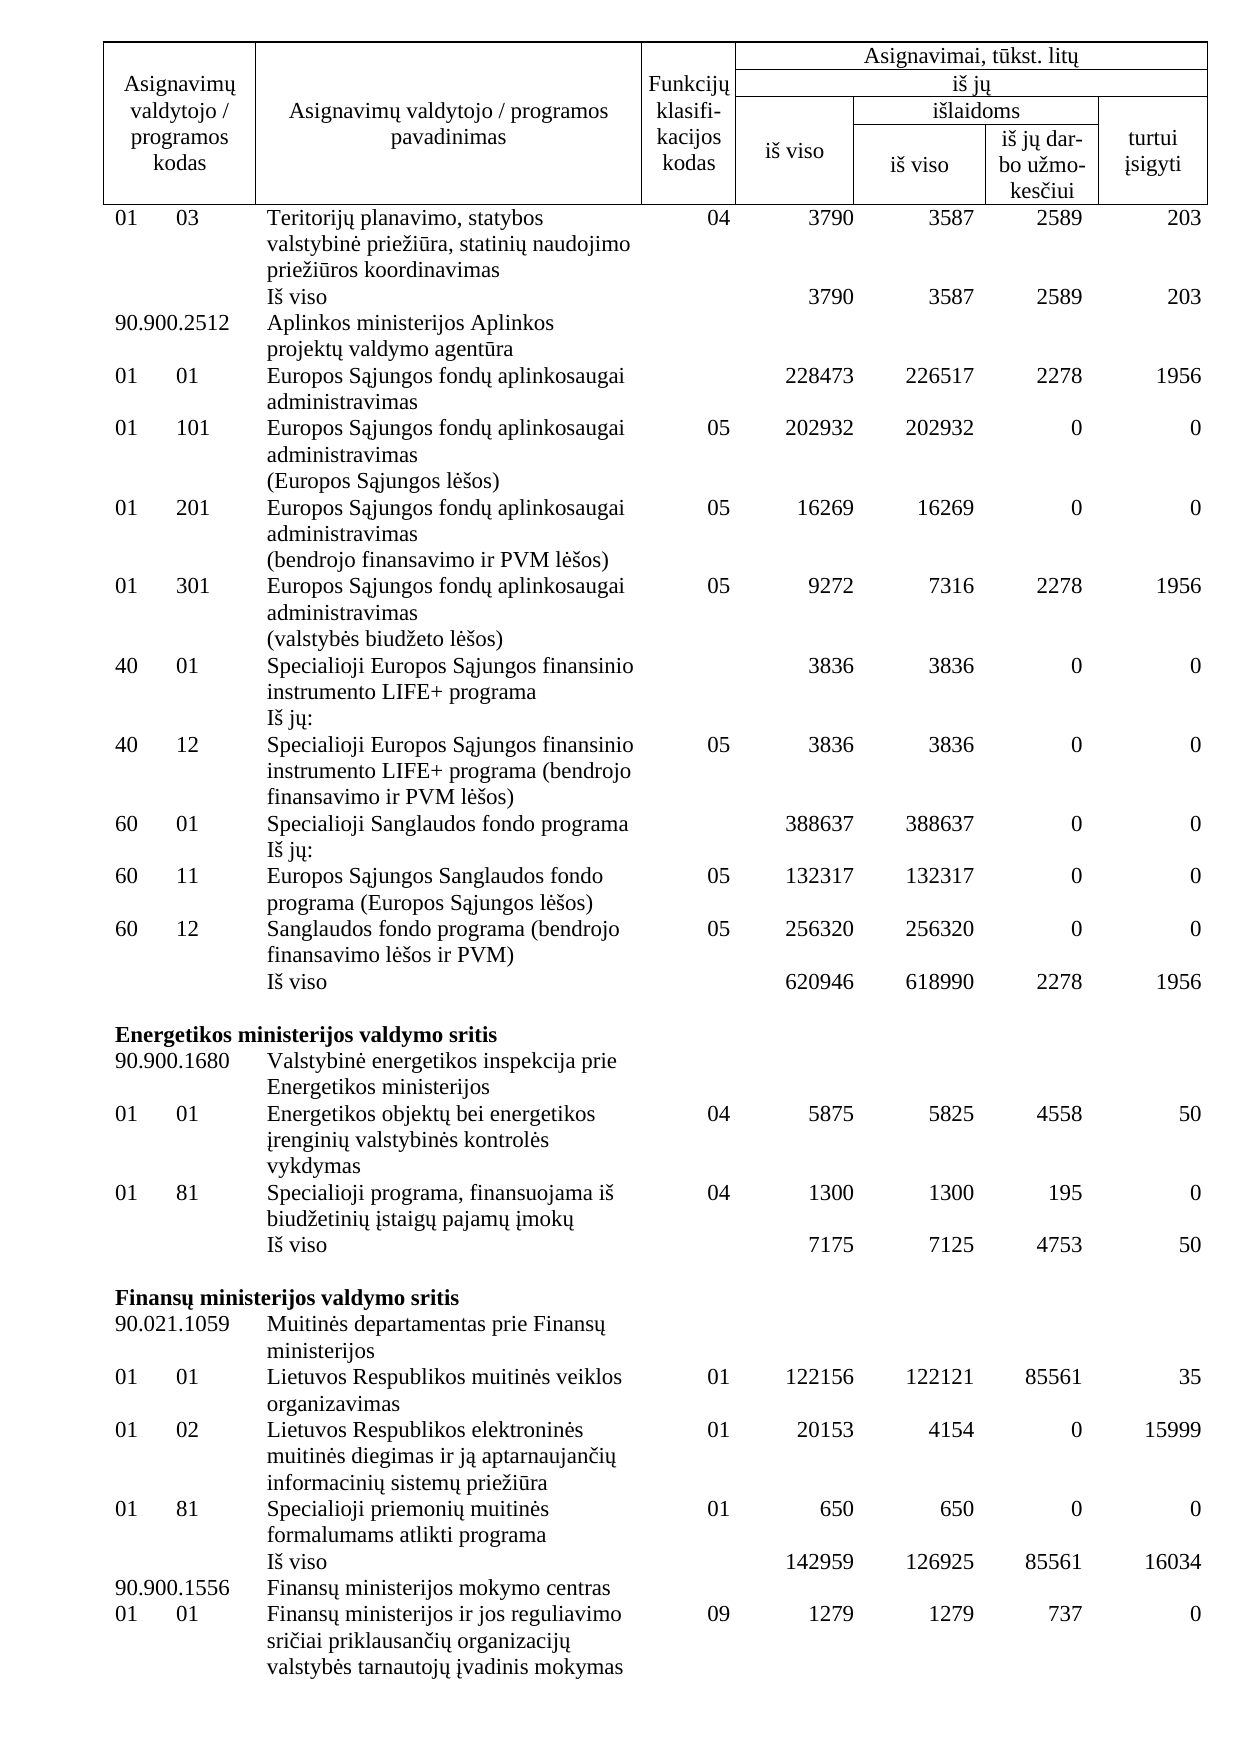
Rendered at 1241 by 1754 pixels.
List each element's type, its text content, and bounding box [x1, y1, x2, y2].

table_cell 01 [104, 362, 164, 414]
table_cell 0 [985, 1416, 1093, 1495]
table_cell Lietuvos Respublikos muitinės veiklos organizavimas [255, 1363, 646, 1416]
table_cell [1208, 69, 1213, 96]
table_cell [1213, 994, 1221, 1021]
table_cell 256320 [865, 915, 985, 968]
table_cell Sanglaudos fondo programa (bendrojo finansavimo lėšos ir PVM) [255, 915, 646, 968]
table_header Asignavimų valdytojo / programos kodas [104, 43, 255, 204]
table_cell [1213, 810, 1221, 836]
table_cell 4558 [985, 1100, 1093, 1179]
table_cell 142959 [741, 1548, 865, 1574]
table_cell [646, 362, 741, 414]
table_cell 85561 [985, 1548, 1093, 1574]
table_cell 0 [1093, 915, 1213, 968]
table_cell [104, 283, 164, 309]
table_cell [1213, 1231, 1221, 1258]
table_cell [741, 1047, 865, 1100]
table_cell [104, 836, 164, 862]
table_cell Specialioji programa, finansuojama iš biudžetinių įstaigų pajamų įmokų [255, 1179, 646, 1231]
table_cell Teritorijų planavimo, statybos valstybinė priežiūra, statinių naudojimo priežiūros koordinavimas [255, 205, 646, 283]
table_cell 50 [1093, 1100, 1213, 1179]
table_cell [165, 704, 255, 731]
table_cell [646, 1047, 741, 1100]
table_cell [165, 836, 255, 862]
table_cell [1213, 1179, 1221, 1231]
table_cell 3836 [865, 731, 985, 810]
table_cell 01 [165, 1100, 255, 1179]
table_cell [985, 309, 1093, 362]
table_cell [1213, 915, 1221, 968]
table_cell 60 [104, 810, 164, 836]
table_cell Finansų ministerijos ir jos reguliavimo sričiai priklausančių organizacijų valstybės tarnautojų įvadinis mokymas [255, 1600, 646, 1679]
table_cell 01 [646, 1495, 741, 1548]
table_cell 3587 [865, 205, 985, 283]
table_cell [1093, 1311, 1213, 1363]
table_header [1208, 41, 1213, 69]
table_cell 101 [165, 415, 255, 493]
table_cell 11 [165, 863, 255, 915]
table_cell [1213, 1021, 1221, 1047]
table_cell Iš viso [255, 283, 646, 309]
table_cell 3587 [865, 283, 985, 309]
table_cell [1213, 836, 1221, 862]
table_cell [1213, 124, 1221, 204]
table_cell Iš jų: [255, 836, 646, 862]
table_cell 256320 [741, 915, 865, 968]
table_cell [985, 1258, 1093, 1284]
table_cell 203 [1093, 204, 1213, 283]
table_cell 132317 [865, 863, 985, 915]
table_cell [646, 283, 741, 309]
table_cell 202932 [865, 415, 985, 493]
table_cell 01 [104, 1179, 164, 1231]
table_cell [1093, 704, 1213, 731]
table_cell [1213, 1311, 1221, 1363]
table_cell 737 [985, 1600, 1093, 1679]
table_cell 40 [104, 652, 164, 704]
table_cell [1093, 309, 1213, 362]
table_cell Valstybinė energetikos inspekcija prie Energetikos ministerijos [255, 1047, 646, 1100]
table_cell [1213, 1548, 1221, 1574]
table_cell 0 [1093, 810, 1213, 836]
table_cell [1208, 96, 1213, 123]
table_cell [1213, 1047, 1221, 1100]
table_cell 620946 [741, 968, 865, 994]
table_cell 05 [646, 573, 741, 652]
table_cell Europos Sąjungos fondų aplinkosaugai administravimas (Europos Sąjungos lėšos) [255, 415, 646, 493]
table_cell [741, 1311, 865, 1363]
table_cell Energetikos ministerijos valdymo sritis [104, 1021, 1213, 1047]
table_cell 0 [985, 494, 1093, 573]
table_cell Europos Sąjungos fondų aplinkosaugai administravimas [255, 362, 646, 414]
table_cell 01 [165, 810, 255, 836]
table_cell 7125 [865, 1231, 985, 1258]
table_cell 0 [1093, 494, 1213, 573]
table_cell 60 [104, 863, 164, 915]
table_cell Specialioji Europos Sąjungos finansinio instrumento LIFE+ programa [255, 652, 646, 704]
table_cell 388637 [865, 810, 985, 836]
table_cell 15999 [1093, 1416, 1213, 1495]
table_cell [104, 1258, 164, 1284]
table_cell 35 [1093, 1363, 1213, 1416]
table_cell 16034 [1093, 1548, 1213, 1574]
table_cell 122156 [741, 1363, 865, 1416]
table_cell [1093, 1258, 1213, 1284]
table_cell 0 [985, 731, 1093, 810]
table_cell [646, 309, 741, 362]
table_cell [1213, 652, 1221, 704]
table_cell [646, 1574, 741, 1600]
table_cell [865, 1574, 985, 1600]
table_cell 09 [646, 1600, 741, 1679]
table_cell Iš viso [255, 968, 646, 994]
table_cell 05 [646, 863, 741, 915]
table_cell [165, 1231, 255, 1258]
table_cell 226517 [865, 362, 985, 414]
table_cell 0 [1093, 731, 1213, 810]
table_cell 16269 [865, 494, 985, 573]
table_cell [1213, 1495, 1221, 1548]
table_cell 195 [985, 1179, 1093, 1231]
table_cell 90.900.1556 [104, 1574, 255, 1600]
table_cell 4154 [865, 1416, 985, 1495]
table_cell Europos Sąjungos fondų aplinkosaugai administravimas (bendrojo finansavimo ir PVM lėšos) [255, 494, 646, 573]
table_cell [1208, 124, 1213, 204]
table_cell 01 [646, 1363, 741, 1416]
table_cell Europos Sąjungos Sanglaudos fondo programa (Europos Sąjungos lėšos) [255, 863, 646, 915]
table_cell 618990 [865, 968, 985, 994]
table_cell [646, 1258, 741, 1284]
table_cell 90.900.2512 [104, 309, 255, 362]
table_cell Specialioji Europos Sąjungos finansinio instrumento LIFE+ programa (bendrojo finansavimo ir PVM lėšos) [255, 731, 646, 810]
table_cell Europos Sąjungos fondų aplinkosaugai administravimas (valstybės biudžeto lėšos) [255, 573, 646, 652]
table_cell 2278 [985, 362, 1093, 414]
table_cell 5875 [741, 1100, 865, 1179]
table_cell [985, 704, 1093, 731]
table_cell 01 [104, 1363, 164, 1416]
table_cell [646, 652, 741, 704]
table_cell [985, 836, 1093, 862]
table_cell iš viso [736, 97, 853, 204]
table_cell Iš jų: [255, 704, 646, 731]
table_cell 1279 [865, 1600, 985, 1679]
table_cell 0 [985, 915, 1093, 968]
table_cell [104, 968, 164, 994]
table_cell 04 [646, 1179, 741, 1231]
table_cell iš jų [736, 70, 1207, 96]
table_cell [165, 283, 255, 309]
table_cell Specialioji priemonių muitinės formalumams atlikti programa [255, 1495, 646, 1548]
table_cell 05 [646, 731, 741, 810]
table_cell [865, 1258, 985, 1284]
table_cell [1093, 994, 1213, 1021]
table_cell 0 [1093, 863, 1213, 915]
table_cell 05 [646, 915, 741, 968]
table_cell 04 [646, 205, 741, 283]
table_cell [985, 1311, 1093, 1363]
table_cell 5825 [865, 1100, 985, 1179]
table_cell 3790 [741, 283, 865, 309]
table_cell 0 [985, 652, 1093, 704]
table_cell Energetikos objektų bei energetikos įrenginių valstybinės kontrolės vykdymas [255, 1100, 646, 1179]
table_cell [865, 836, 985, 862]
table_cell [165, 968, 255, 994]
table_cell 05 [646, 415, 741, 493]
table_cell 0 [985, 415, 1093, 493]
table_cell [646, 1311, 741, 1363]
table_cell iš viso [854, 125, 985, 204]
table_cell 40 [104, 731, 164, 810]
table_cell [1213, 704, 1221, 731]
table_cell [1213, 1574, 1221, 1600]
table_cell [646, 836, 741, 862]
table_cell 01 [646, 1416, 741, 1495]
table_cell 1956 [1093, 573, 1213, 652]
table_cell 301 [165, 573, 255, 652]
table_cell turtui įsigyti [1099, 97, 1207, 204]
table_cell 2278 [985, 573, 1093, 652]
table_cell iš jų dar-bo užmo-kesčiui [986, 125, 1098, 204]
table_cell 81 [165, 1179, 255, 1231]
table_cell 12 [165, 731, 255, 810]
table_cell Aplinkos ministerijos Aplinkos projektų valdymo agentūra [255, 309, 646, 362]
table_cell 0 [1093, 415, 1213, 493]
table_cell 2278 [985, 968, 1093, 994]
table_cell [1213, 863, 1221, 915]
table_cell 0 [985, 1495, 1093, 1548]
table_cell 01 [104, 1100, 164, 1179]
table_cell 228473 [741, 362, 865, 414]
table_cell [165, 1258, 255, 1284]
table_cell 50 [1093, 1231, 1213, 1258]
table_cell [1213, 731, 1221, 810]
table_cell 01 [104, 1495, 164, 1548]
table_cell [255, 1258, 646, 1284]
table_cell išlaidoms [854, 97, 1098, 123]
table_cell [865, 309, 985, 362]
table_cell 2589 [985, 283, 1093, 309]
table_cell 132317 [741, 863, 865, 915]
table_cell 60 [104, 915, 164, 968]
table_cell [1213, 1363, 1221, 1416]
table_cell 01 [104, 415, 164, 493]
table_cell 0 [985, 863, 1093, 915]
table_cell [646, 810, 741, 836]
table_cell 01 [104, 573, 164, 652]
table_cell 01 [104, 1416, 164, 1495]
table_cell [1093, 836, 1213, 862]
table_cell 01 [165, 1363, 255, 1416]
table_cell 85561 [985, 1363, 1093, 1416]
table_cell [165, 994, 255, 1021]
table_cell [1213, 1284, 1221, 1311]
table_cell [104, 1231, 164, 1258]
table_cell [1213, 309, 1221, 362]
table_cell [104, 994, 164, 1021]
table_cell 90.021.1059 [104, 1311, 255, 1363]
table_cell 2589 [985, 205, 1093, 283]
table_cell Iš viso [255, 1548, 646, 1574]
table_cell [1213, 1258, 1221, 1284]
table_cell 01 [104, 494, 164, 573]
table_cell 1956 [1093, 968, 1213, 994]
table_cell [1093, 1574, 1213, 1600]
table_cell 1956 [1093, 362, 1213, 414]
table_cell [646, 968, 741, 994]
table_cell 3790 [741, 205, 865, 283]
table_cell 01 [165, 652, 255, 704]
table_cell 0 [1093, 652, 1213, 704]
table_cell [865, 994, 985, 1021]
table_cell [646, 1548, 741, 1574]
table_cell [646, 994, 741, 1021]
table_cell [1213, 494, 1221, 573]
table_cell [1213, 96, 1221, 123]
table_cell Lietuvos Respublikos elektroninės muitinės diegimas ir ją aptarnaujančių informacinių sistemų priežiūra [255, 1416, 646, 1495]
table_cell 3836 [741, 652, 865, 704]
table_cell 650 [865, 1495, 985, 1548]
table_cell 0 [1093, 1600, 1213, 1679]
table_cell [1213, 1416, 1221, 1495]
table_cell [741, 309, 865, 362]
table_header [1213, 41, 1221, 69]
table_cell Finansų ministerijos mokymo centras [255, 1574, 646, 1600]
table_cell 1279 [741, 1600, 865, 1679]
table_cell Specialioji Sanglaudos fondo programa [255, 810, 646, 836]
table_cell 20153 [741, 1416, 865, 1495]
table_cell [865, 1311, 985, 1363]
table_cell [1213, 204, 1221, 283]
table_cell [1213, 1100, 1221, 1179]
table_cell 05 [646, 494, 741, 573]
table_cell 01 [104, 205, 164, 283]
table_cell Finansų ministerijos valdymo sritis [104, 1284, 1213, 1311]
table_cell 01 [104, 1600, 164, 1679]
table_cell 03 [165, 205, 255, 283]
table_cell 1300 [741, 1179, 865, 1231]
table_cell [741, 704, 865, 731]
table_cell [1213, 69, 1221, 96]
table_cell 0 [1093, 1495, 1213, 1548]
table_cell 0 [985, 810, 1093, 836]
table_cell [646, 1231, 741, 1258]
table_cell 01 [165, 1600, 255, 1679]
table_cell [985, 994, 1093, 1021]
table_cell 81 [165, 1495, 255, 1548]
table_cell Iš viso [255, 1231, 646, 1258]
table_cell 02 [165, 1416, 255, 1495]
table_cell 202932 [741, 415, 865, 493]
table_cell [865, 1047, 985, 1100]
table_cell 01 [165, 362, 255, 414]
table_cell 126925 [865, 1548, 985, 1574]
table_cell 3836 [865, 652, 985, 704]
table_cell [646, 704, 741, 731]
table_cell 12 [165, 915, 255, 968]
table_cell 201 [165, 494, 255, 573]
table_header Asignavimai, tūkst. litų [736, 43, 1207, 69]
table_cell [255, 994, 646, 1021]
table_cell [1213, 283, 1221, 309]
table_cell 203 [1093, 283, 1213, 309]
table_cell [1213, 362, 1221, 414]
table_cell 04 [646, 1100, 741, 1179]
table_cell [865, 704, 985, 731]
table_cell Muitinės departamentas prie Finansų ministerijos [255, 1311, 646, 1363]
table_cell 16269 [741, 494, 865, 573]
table_header Asignavimų valdytojo / programos pavadinimas [256, 43, 641, 204]
table_cell [1093, 1047, 1213, 1100]
table_cell [1213, 573, 1221, 652]
table_cell 0 [1093, 1179, 1213, 1231]
table_cell [741, 1574, 865, 1600]
table_cell 90.900.1680 [104, 1047, 255, 1100]
table_cell 9272 [741, 573, 865, 652]
table_cell [741, 1258, 865, 1284]
table_cell 122121 [865, 1363, 985, 1416]
table_cell 7316 [865, 573, 985, 652]
table_cell [104, 1548, 164, 1574]
table_cell 650 [741, 1495, 865, 1548]
table_cell [104, 704, 164, 731]
table_cell [165, 1548, 255, 1574]
table_cell 3836 [741, 731, 865, 810]
table_cell [985, 1574, 1093, 1600]
table_cell 388637 [741, 810, 865, 836]
table_cell [1213, 1600, 1221, 1679]
table_cell 1300 [865, 1179, 985, 1231]
table_cell [985, 1047, 1093, 1100]
table_cell [1213, 968, 1221, 994]
table_cell [1213, 415, 1221, 493]
table_cell 7175 [741, 1231, 865, 1258]
table_cell [741, 836, 865, 862]
table_cell 4753 [985, 1231, 1093, 1258]
table_cell [741, 994, 865, 1021]
table_header Funkcijų klasifi- kacijos kodas [642, 43, 735, 204]
